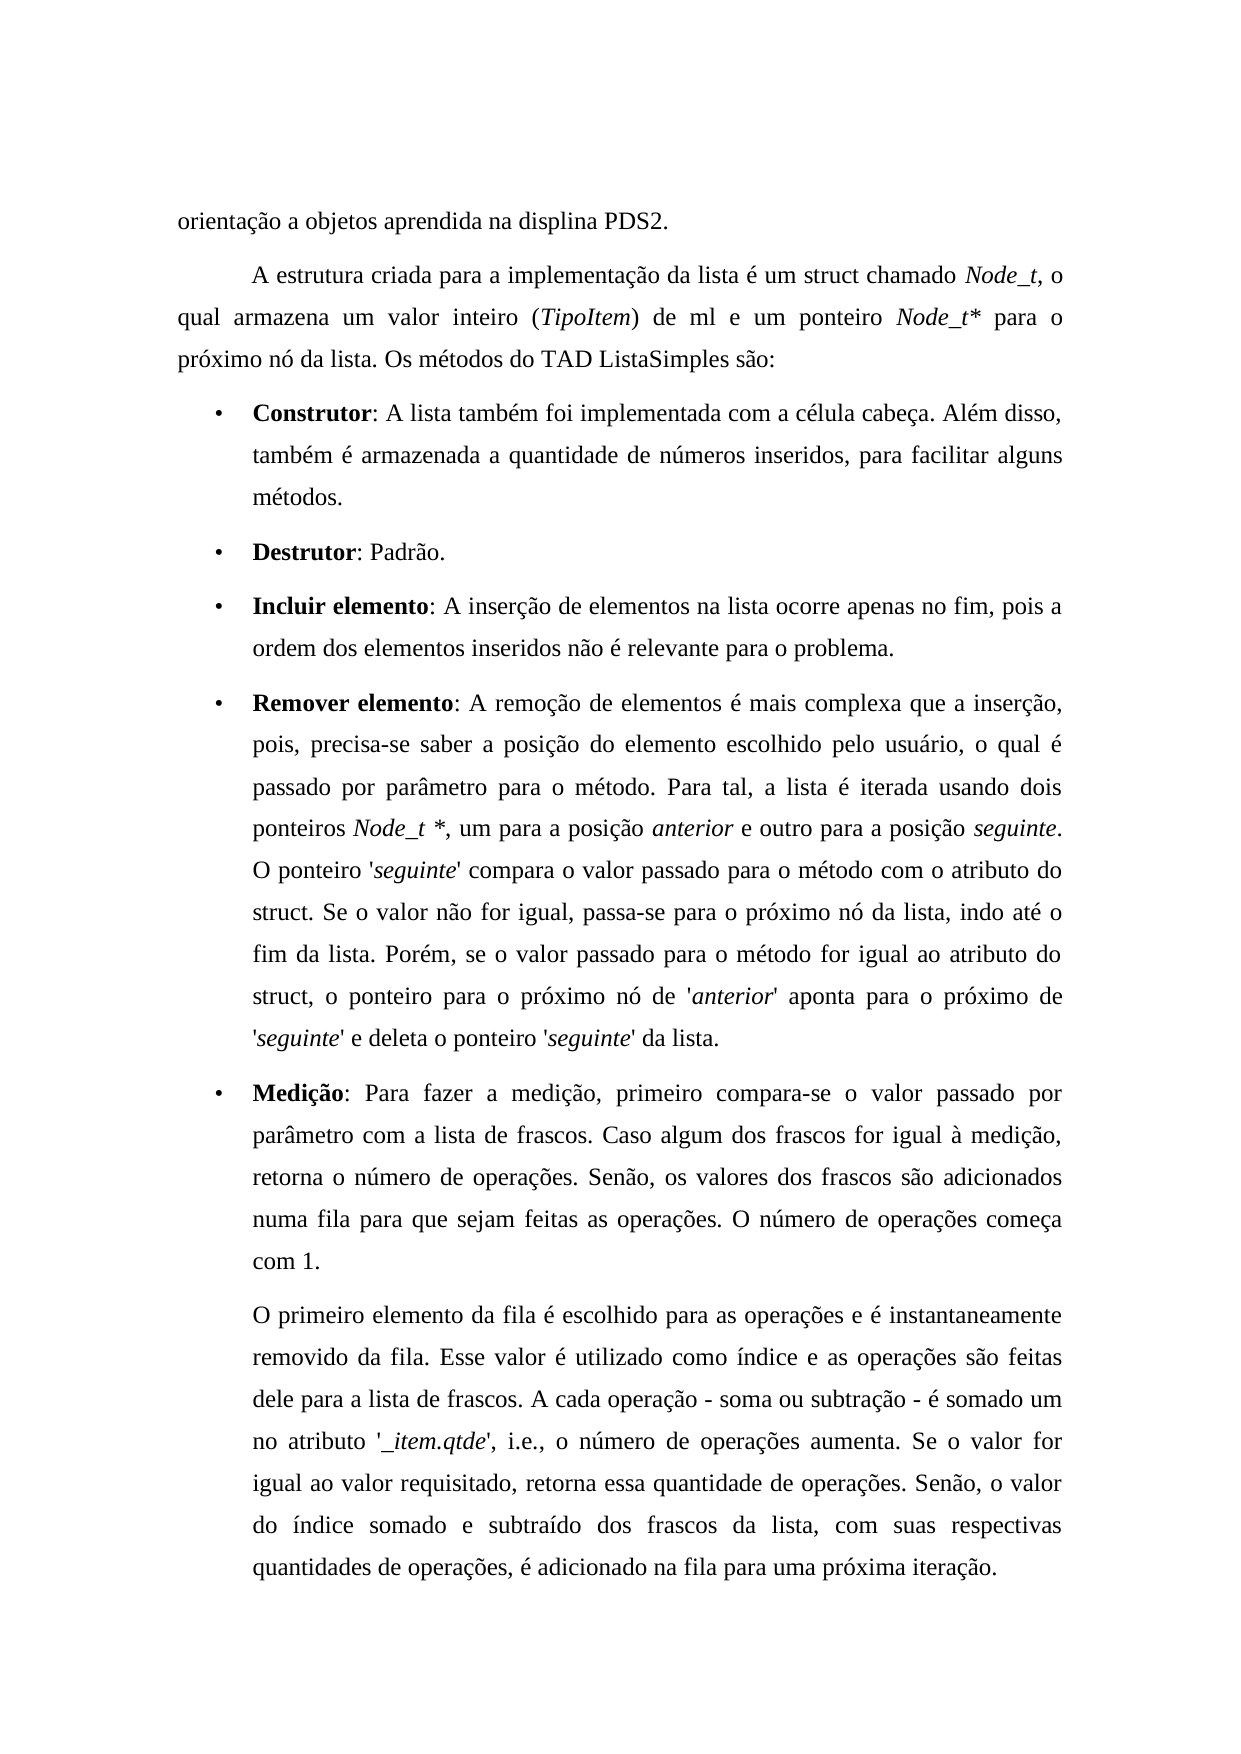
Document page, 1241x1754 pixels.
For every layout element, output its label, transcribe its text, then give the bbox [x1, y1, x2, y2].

list Construtor: A lista também foi implementada com a célula cabeça. Além disso, também é armazenada a quantidade de números inseridos, para facilitar alguns métodos. [215, 399, 1063, 511]
list Incluir elemento: A inserção de elementos na lista ocorre apenas no fim, pois a ordem dos elementos inseridos não é relevante para o problema. [215, 592, 1063, 662]
text A estrutura criada para a implementação da lista é um struct chamado Node_t, o qual armazena um valor inteiro (TipoItem) de ml e um ponteiro Node_t* para o próximo nó da lista. Os métodos do TAD ListaSimples são: [177, 261, 1063, 373]
list Medição: Para fazer a medição, primeiro compara-se o valor passado por parâmetro com a lista de frascos. Caso algum dos frascos for igual à medição, retorna o número de operações. Senão, os valores dos frascos são adicionados numa fila para que sejam feitas as operações. O número de operações começa com 1. [215, 1079, 1063, 1274]
list Destrutor: Padrão. [215, 538, 1063, 566]
list Remover elemento: A remoção de elementos é mais complexa que a inserção, pois, precisa-se saber a posição do elemento escolhido pelo usuário, o qual é passado por parâmetro para o método. Para tal, a lista é iterada usando dois ponteiros Node_t *, um para a posição anterior e outro para a posição seguinte. O ponteiro 'seguinte' compara o valor passado para o método com o atributo do struct. Se o valor não for igual, passa-se para o próximo nó da lista, indo até o fim da lista. Porém, se o valor passado para o método for igual ao atributo do struct, o ponteiro para o próximo nó de 'anterior' aponta para o próximo de 'seguinte' e deleta o ponteiro 'seguinte' da lista. [215, 688, 1063, 1052]
text orientação a objetos aprendida na displina PDS2. [177, 207, 1063, 235]
list O primeiro elemento da fila é escolhido para as operações e é instantaneamente removido da fila. Esse valor é utilizado como índice e as operações são feitas dele para a lista de frascos. A cada operação - soma ou subtração - é somado um no atributo '_item.qtde', i.e., o número de operações aumenta. Se o valor for igual ao valor requisitado, retorna essa quantidade de operações. Senão, o valor do índice somado e subtraído dos frascos da lista, com suas respectivas quantidades de operações, é adicionado na fila para uma próxima iteração. [215, 1301, 1063, 1581]
